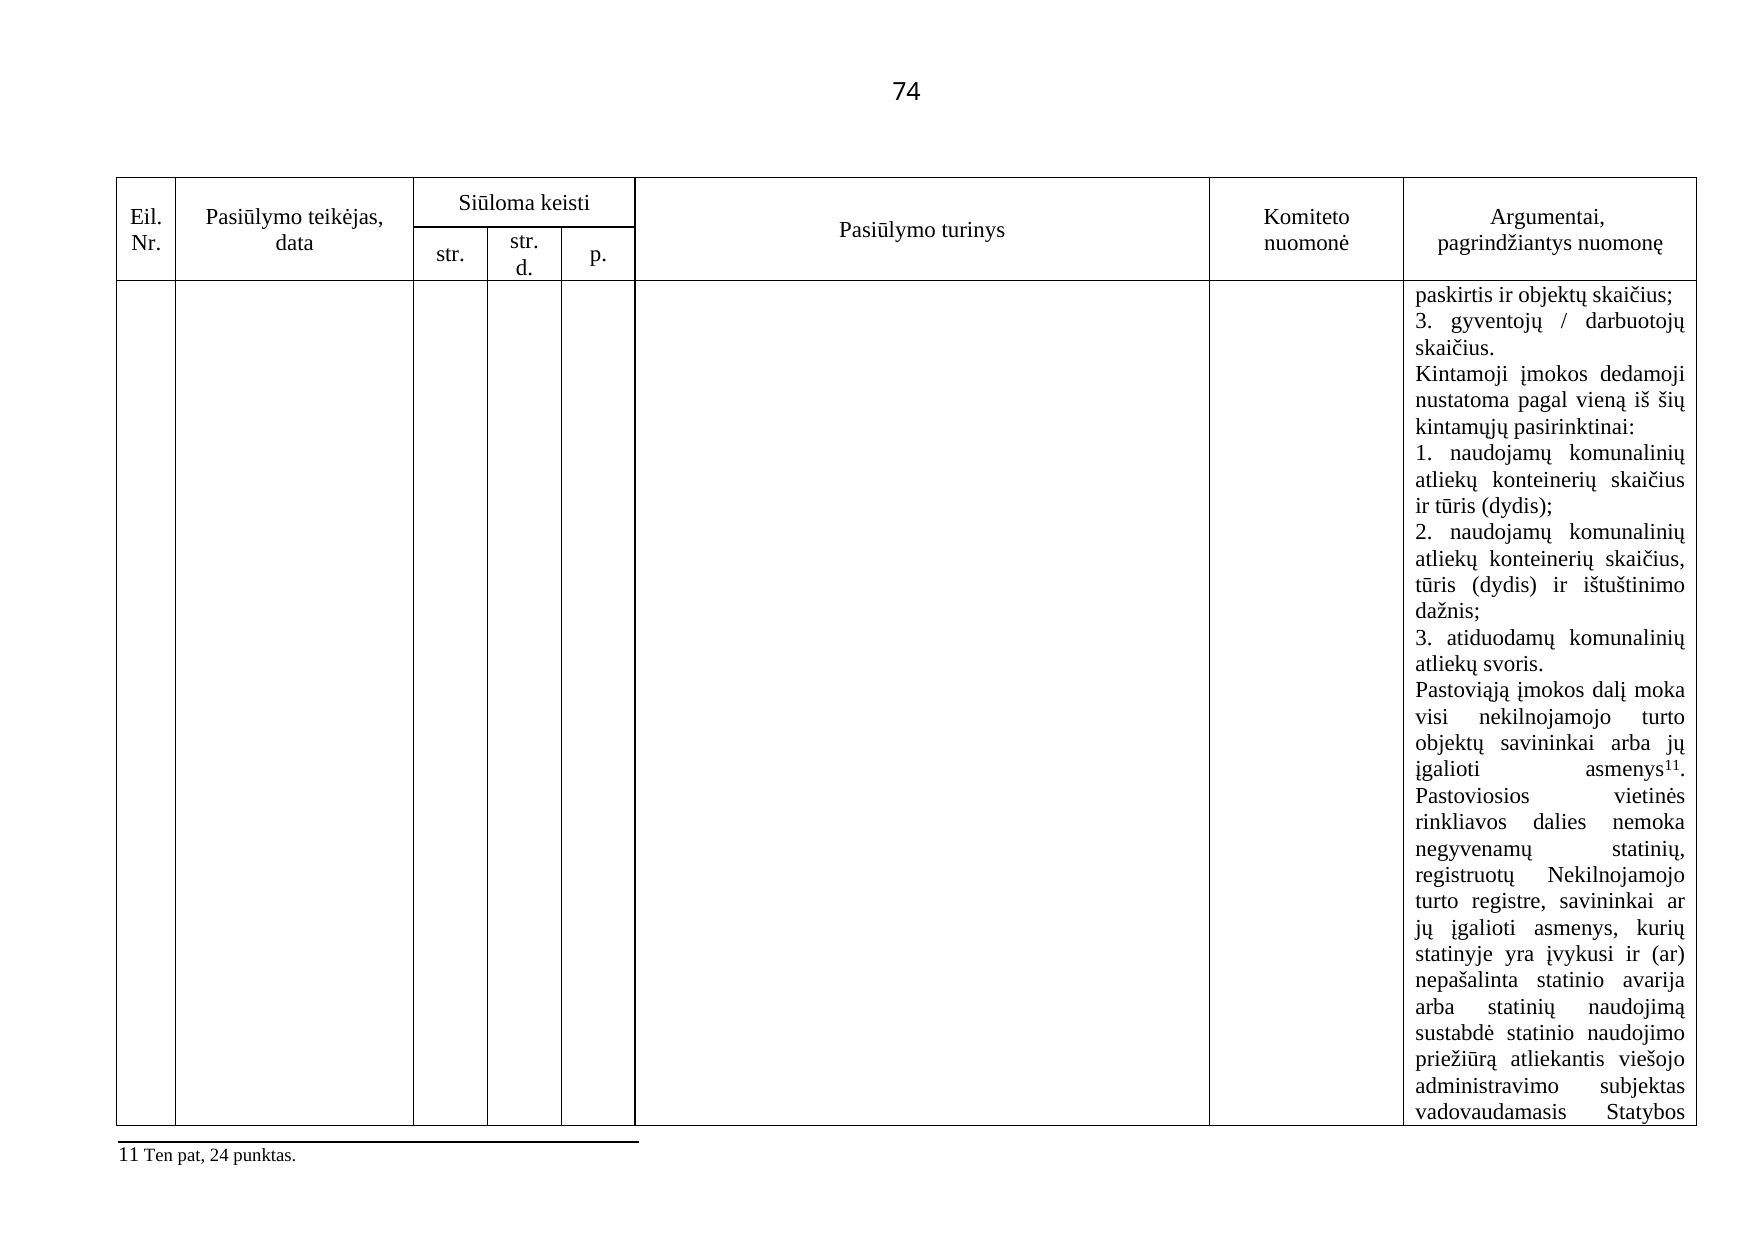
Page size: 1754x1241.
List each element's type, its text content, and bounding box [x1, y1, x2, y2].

table_header Eil. Nr. [117, 178, 175, 280]
table_cell [414, 281, 487, 1124]
table_header Siūloma keisti [414, 178, 634, 226]
table_cell [562, 281, 634, 1124]
table_header Komiteto nuomonė [1210, 178, 1403, 280]
table_cell [117, 281, 175, 1124]
table_header Pasiūlymo turinys [636, 178, 1209, 280]
table_cell [1210, 281, 1403, 1124]
table_cell paskirtis ir objektų skaičius; 3. gyventojų / darbuotojų skaičius. Kintamoji įmokos dedamoji nustatoma pagal vieną iš šių kintamųjų pasirinktinai: 1. naudojamų komunalinių atliekų konteinerių skaičius ir tūris (dydis); 2. naudojamų komunalinių atliekų konteinerių skaičius, tūris (dydis) ir ištuštinimo dažnis; 3. atiduodamų komunalinių atliekų svoris. Pastoviąją įmokos dalį moka visi nekilnojamojo turto objektų savininkai arba jų įgalioti asmenys. Pastoviosios vietinės rinkliavos dalies nemoka negyvenamų statinių, registruotų Nekilnojamojo turto registre, savininkai ar jų įgalioti asmenys, kurių statinyje yra įvykusi ir (ar) nepašalinta statinio avarija arba statinių naudojimą sustabdė statinio naudojimo priežiūrą atliekantis viešojo administravimo subjektas vadovaudamasis Statybos [1404, 281, 1696, 1124]
table_cell [488, 281, 561, 1124]
table_header Pasiūlymo teikėjas, data [176, 178, 413, 280]
table_cell str. [414, 228, 487, 280]
table_cell [636, 281, 1209, 1124]
table_cell str. d. [488, 228, 561, 280]
table_cell p. [562, 228, 634, 280]
table_cell [176, 281, 413, 1124]
table_header Argumentai, pagrindžiantys nuomonę [1404, 178, 1696, 280]
